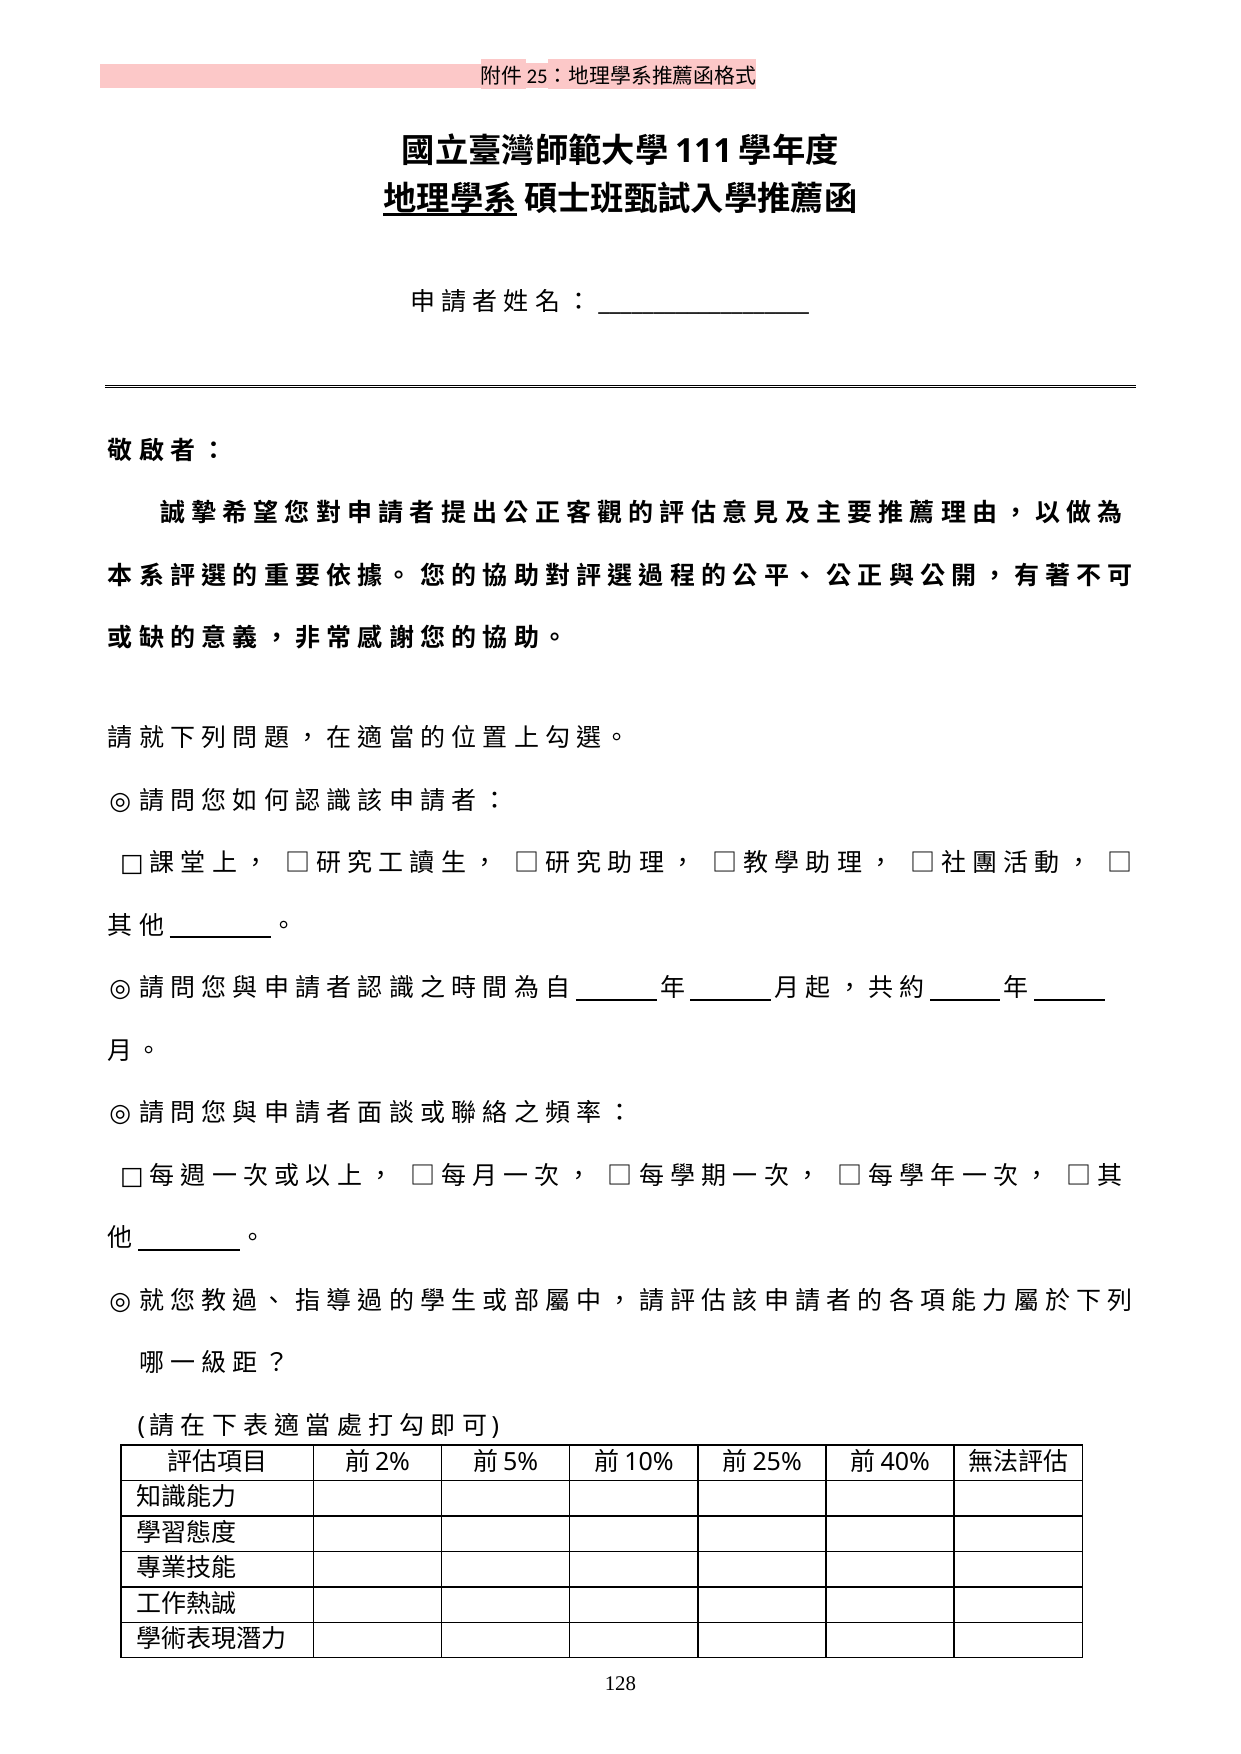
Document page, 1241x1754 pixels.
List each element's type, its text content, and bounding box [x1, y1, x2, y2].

table_cell 學習態度 [122, 1517, 313, 1551]
table_cell [827, 1517, 953, 1551]
table_cell [955, 1552, 1082, 1586]
text 地理學系 碩士班甄試入學推薦函 [104, 172, 1136, 220]
table_header 前2% [314, 1446, 441, 1480]
table_header 前25% [699, 1446, 825, 1480]
text ◎就您教過、指導過的學生或部屬中，請評估該申請者的各項能力屬於下列哪一級距？ (請在下表適當處打勾即可) [104, 1257, 1136, 1444]
table_cell [314, 1552, 441, 1586]
text 請就下列問題，在適當的位置上勾選。 [104, 694, 1136, 757]
table_cell [699, 1552, 825, 1586]
table_cell [955, 1517, 1082, 1551]
table_cell [442, 1481, 569, 1515]
table_cell [827, 1481, 953, 1515]
table_cell [955, 1588, 1082, 1621]
table_cell [955, 1623, 1082, 1657]
table_cell 知識能力 [122, 1481, 313, 1515]
table_cell [314, 1517, 441, 1551]
table_header 前5% [442, 1446, 569, 1480]
table_header 無法評估 [955, 1446, 1082, 1480]
table_cell [827, 1588, 953, 1621]
table_header 前10% [570, 1446, 697, 1480]
table_cell [699, 1481, 825, 1515]
text 國立臺灣師範大學111學年度 [104, 124, 1136, 172]
table_cell [314, 1623, 441, 1657]
text ◎請問您與申請者認識之時間為自 年 月起，共約 年 月。 [104, 944, 1136, 1069]
text 申請者姓名：___________________ [404, 258, 1136, 320]
text 敬啟者： [104, 407, 1136, 469]
text □課堂上， □研究工讀生， □研究助理， □教學助理， □社團活動， □其他 。 [104, 819, 1136, 944]
table_cell [699, 1517, 825, 1551]
table_cell [570, 1481, 697, 1515]
table_cell [570, 1517, 697, 1551]
text □每週一次或以上， □每月一次， □每學期一次， □每學年一次， □其他 。 [104, 1132, 1136, 1257]
table_cell 專業技能 [122, 1552, 313, 1586]
text ◎請問您如何認識該申請者： [104, 757, 1136, 819]
table_cell [570, 1623, 697, 1657]
table_cell 學術表現潛力 [122, 1623, 313, 1657]
table_cell [699, 1588, 825, 1621]
text 誠摯希望您對申請者提出公正客觀的評估意見及主要推薦理由，以做為本系評選的重要依據。您的協助對評選過程的公平、公正與公開，有著不可或缺的意義，非常感謝您的協助。 [104, 469, 1136, 657]
table_cell [570, 1552, 697, 1586]
table_cell [827, 1623, 953, 1657]
table_cell [442, 1517, 569, 1551]
table_cell [314, 1481, 441, 1515]
table_cell [955, 1481, 1082, 1515]
table_header 評估項目 [122, 1446, 313, 1480]
table_header 前40% [827, 1446, 953, 1480]
table_cell [699, 1623, 825, 1657]
table_cell [442, 1623, 569, 1657]
table_cell [442, 1588, 569, 1621]
table_cell 工作熱誠 [122, 1588, 313, 1621]
text ◎請問您與申請者面談或聯絡之頻率： [104, 1069, 1136, 1132]
table_cell [442, 1552, 569, 1586]
table_cell [827, 1552, 953, 1586]
table_cell [570, 1588, 697, 1621]
table_cell [314, 1588, 441, 1621]
